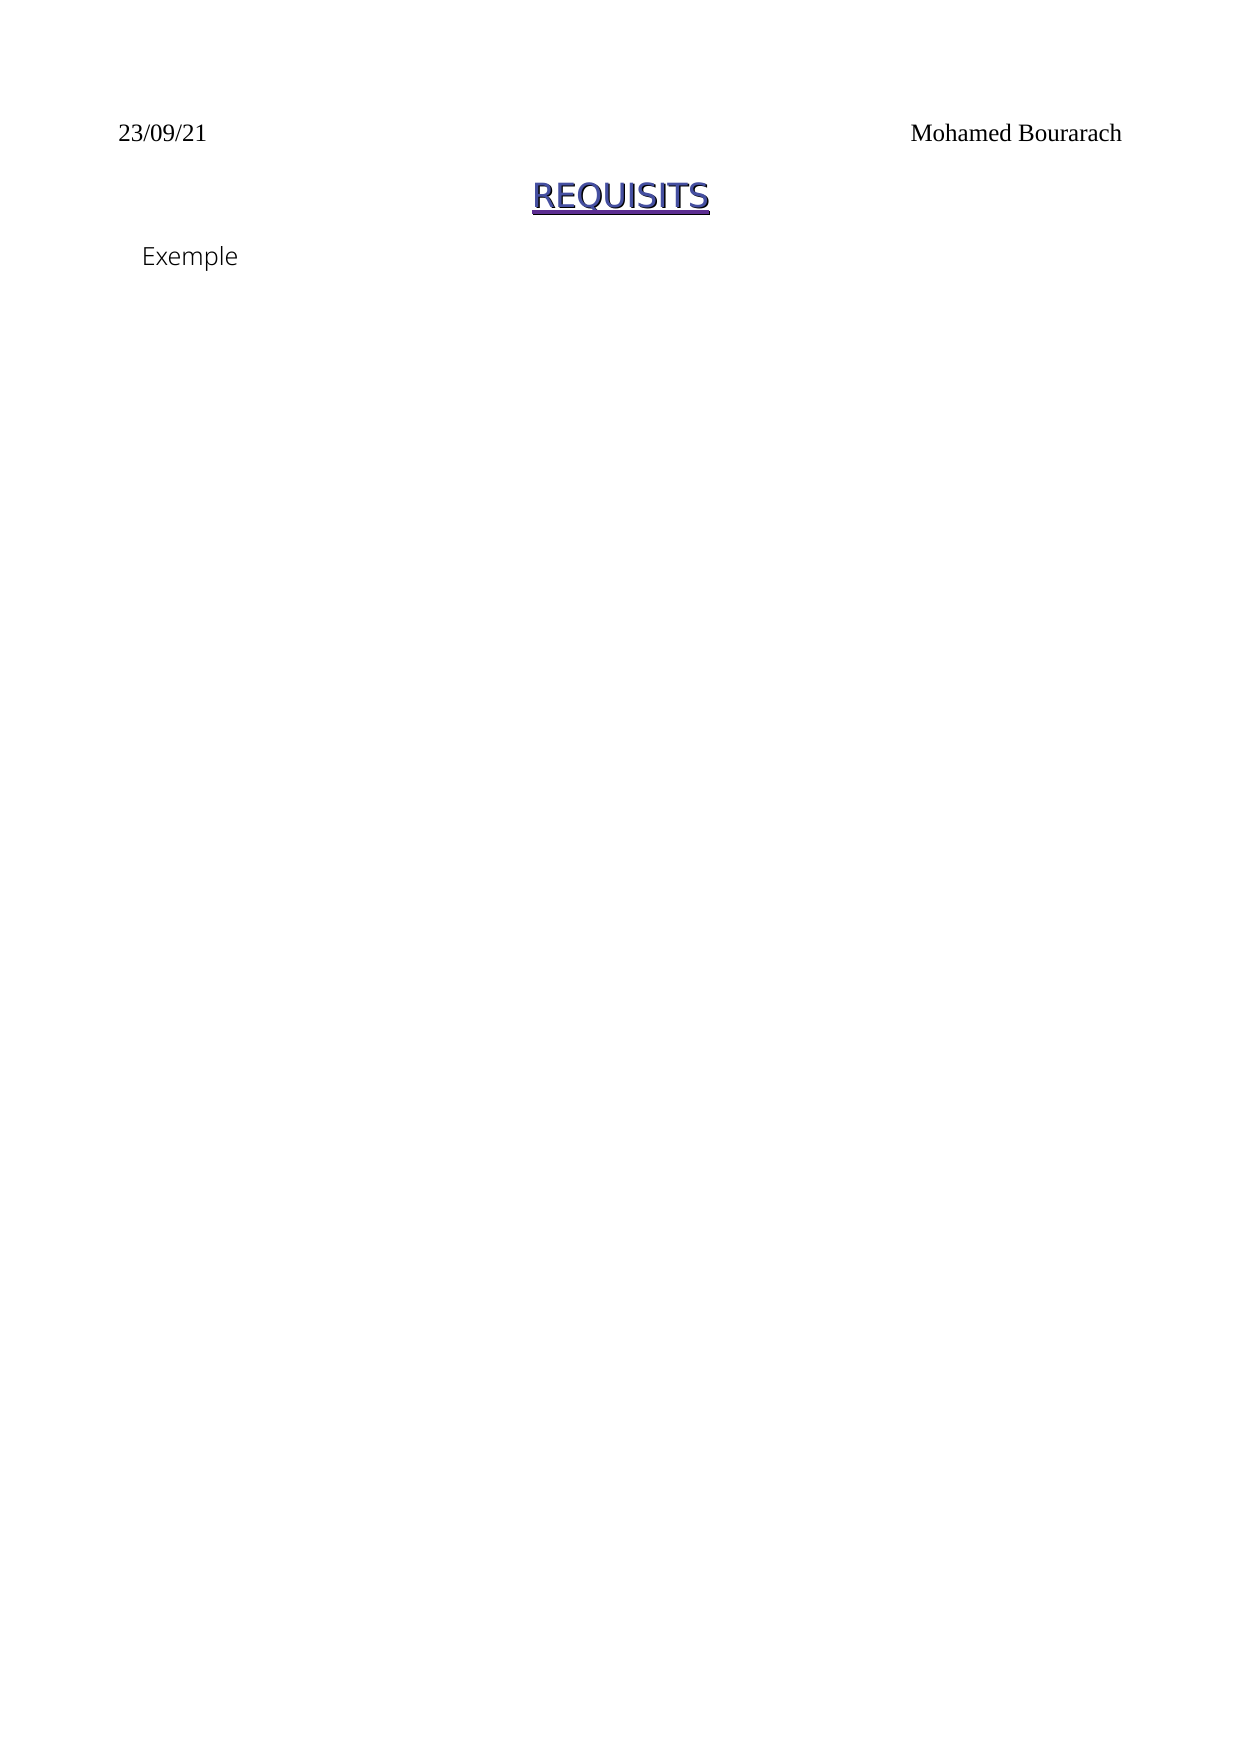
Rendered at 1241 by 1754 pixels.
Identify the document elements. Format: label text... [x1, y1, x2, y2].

subtitle Requisits [118, 176, 1122, 215]
text Exemple [112, 239, 1122, 273]
